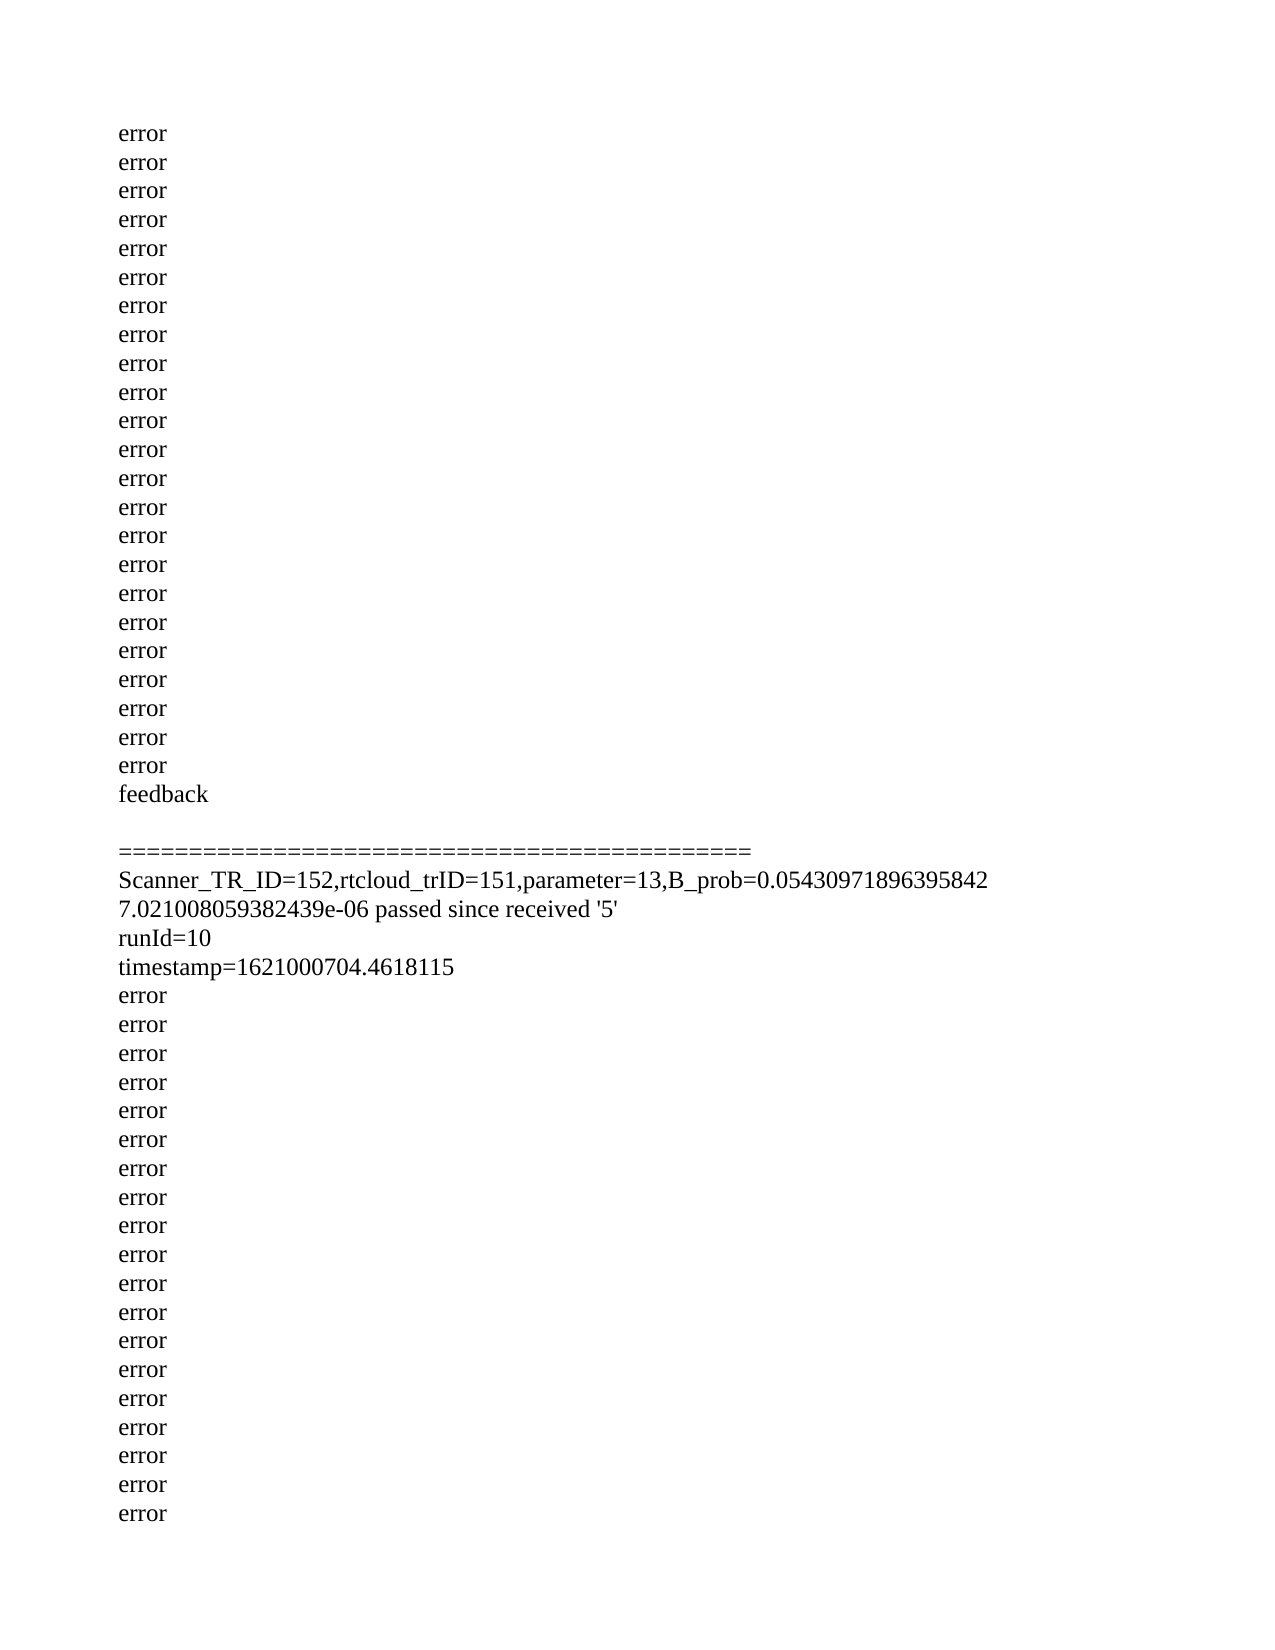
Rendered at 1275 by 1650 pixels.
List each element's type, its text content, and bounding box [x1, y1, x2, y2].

text error [118, 981, 1157, 1009]
text error [118, 664, 1157, 693]
text error [118, 1441, 1157, 1469]
text error [118, 1067, 1157, 1096]
text error [118, 118, 1157, 147]
text error [118, 1153, 1157, 1182]
text error [118, 291, 1157, 319]
text error [118, 1009, 1157, 1038]
text error [118, 262, 1157, 291]
text runId=10 [118, 923, 1157, 952]
text error [118, 1412, 1157, 1441]
text error [118, 463, 1157, 492]
text 7.021008059382439e-06 passed since received '5' [118, 894, 1157, 923]
text error [118, 751, 1157, 779]
text error [118, 693, 1157, 722]
text error [118, 1124, 1157, 1153]
text error [118, 1498, 1157, 1527]
text error [118, 1038, 1157, 1067]
text error [118, 1383, 1157, 1412]
text error [118, 549, 1157, 578]
text error [118, 204, 1157, 233]
text error [118, 1326, 1157, 1354]
text error [118, 1096, 1157, 1124]
text error [118, 722, 1157, 751]
text ============================================= [118, 837, 1157, 866]
text error [118, 377, 1157, 406]
text error [118, 406, 1157, 434]
text error [118, 319, 1157, 348]
text error [118, 1297, 1157, 1326]
text error [118, 521, 1157, 549]
text error [118, 1268, 1157, 1297]
text Scanner_TR_ID=152,rtcloud_trID=151,parameter=13,B_prob=0.05430971896395842 [118, 866, 1157, 894]
text error [118, 492, 1157, 521]
text error [118, 1182, 1157, 1211]
text error [118, 607, 1157, 636]
text error [118, 176, 1157, 204]
text error [118, 1354, 1157, 1383]
text timestamp=1621000704.4618115 [118, 952, 1157, 981]
text error [118, 1211, 1157, 1239]
text error [118, 434, 1157, 463]
text error [118, 348, 1157, 377]
text error [118, 233, 1157, 262]
text error [118, 147, 1157, 176]
text error [118, 636, 1157, 664]
text error [118, 1239, 1157, 1268]
text error [118, 1469, 1157, 1498]
text feedback [118, 779, 1157, 808]
text error [118, 578, 1157, 607]
